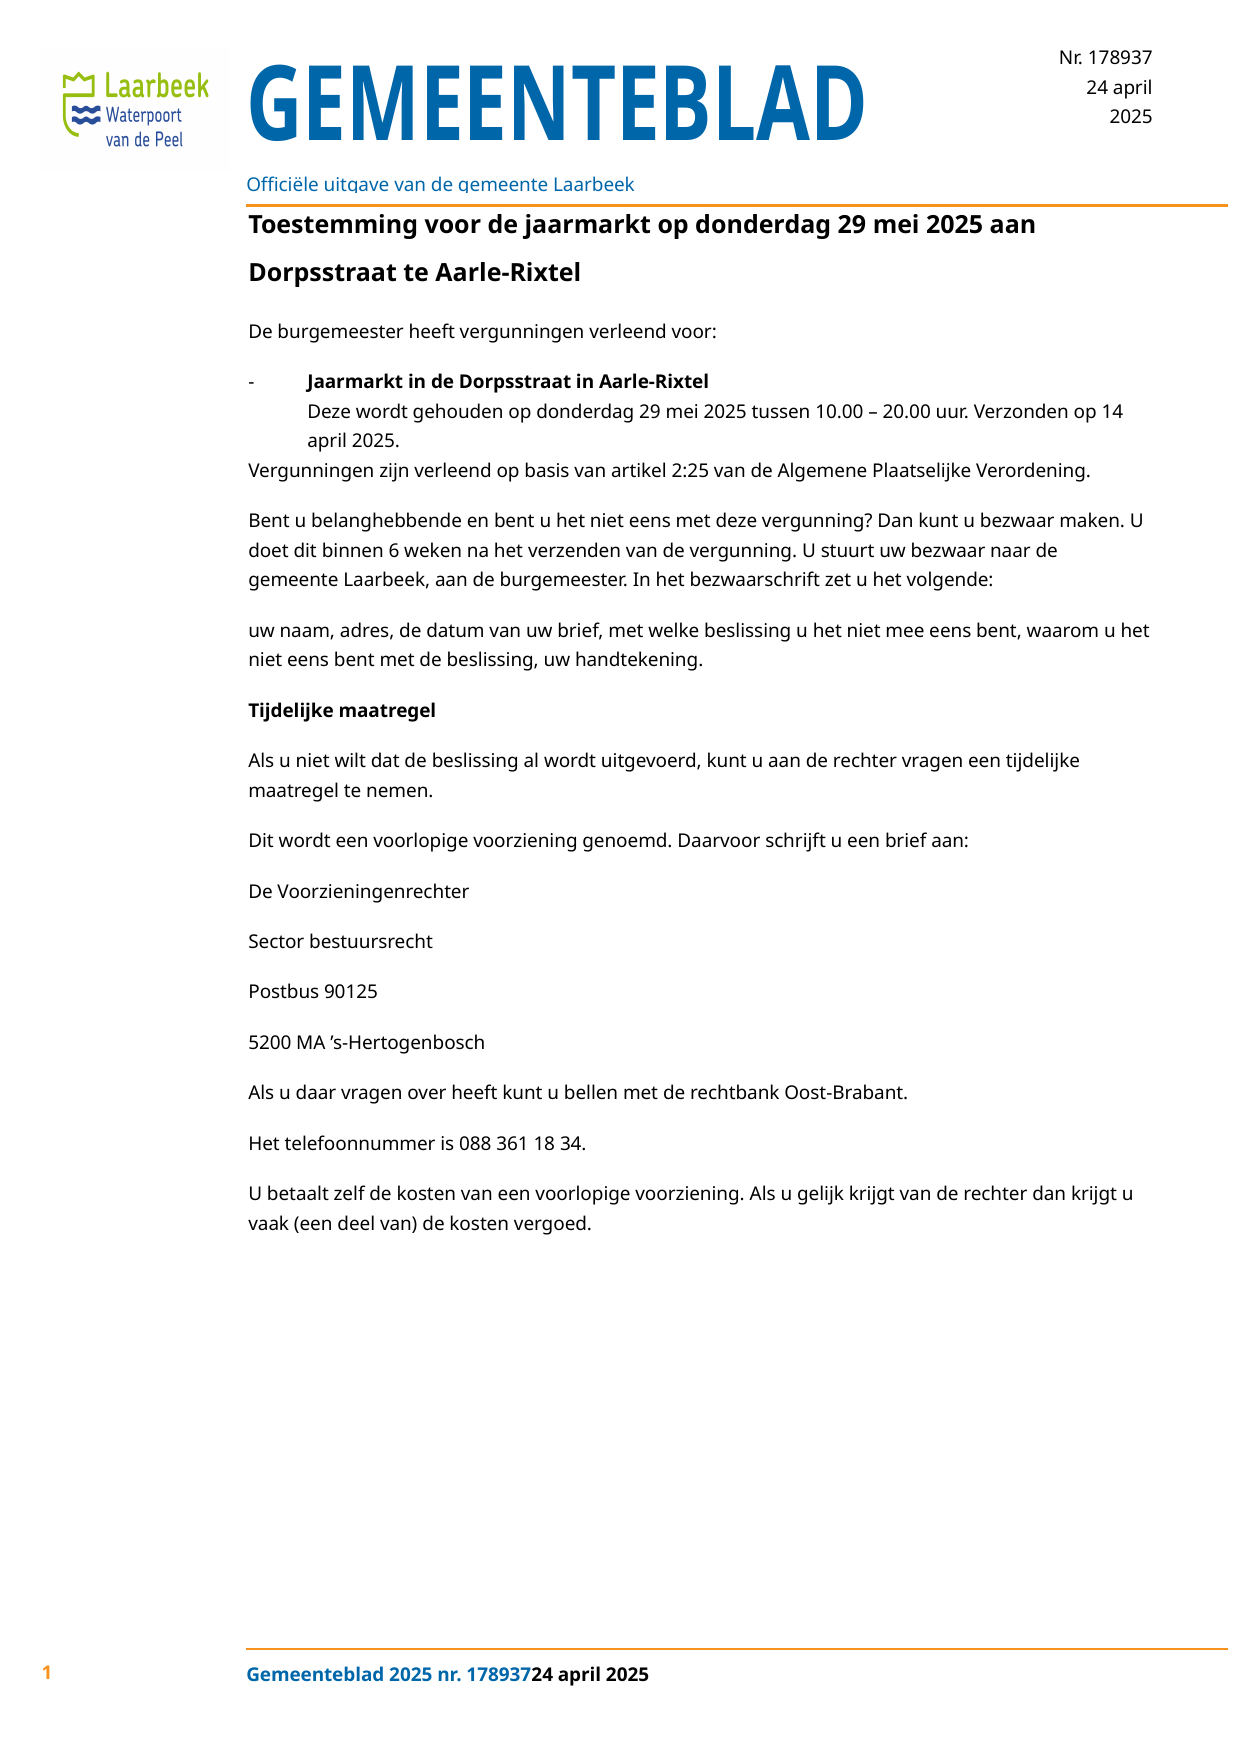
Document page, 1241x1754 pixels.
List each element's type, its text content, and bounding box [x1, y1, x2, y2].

picture [41, 47, 231, 172]
text De burgemeester heeft vergunningen verleend voor: [248, 318, 1152, 344]
text Vergunningen zijn verleend op basis van artikel 2:25 van de Algemene Plaatselijke Verordening. [248, 457, 1152, 483]
list Deze wordt gehouden op donderdag 29 mei 2025 tussen 10.00 – 20.00 uur. Verzonden op 14 april 2025. [248, 398, 1152, 453]
text Als u niet wilt dat de beslissing al wordt uitgevoerd, kunt u aan de rechter vragen een tijdelijke maatregel te nemen. [248, 747, 1152, 803]
text Als u daar vragen over heeft kunt u bellen met de rechtbank Oost-Brabant. [248, 1079, 1152, 1105]
text uw naam, adres, de datum van uw brief, met welke beslissing u het niet mee eens bent, waarom u het niet eens bent met de beslissing, uw handtekening. [248, 617, 1152, 672]
text Bent u belanghebbende en bent u het niet eens met deze vergunning? Dan kunt u bezwaar maken. U doet dit binnen 6 weken na het verzenden van de vergunning. U stuurt uw bezwaar naar de gemeente Laarbeek, aan de burgemeester. In het bezwaarschrift zet u het volgende: [248, 507, 1152, 592]
text 5200 MA ’s-Hertogenbosch [248, 1029, 1152, 1055]
text Toestemming voor de jaarmarkt op donderdag 29 mei 2025 aan Dorpsstraat te Aarle-Rixtel [248, 207, 1152, 288]
text U betaalt zelf de kosten van een voorlopige voorziening. Als u gelijk krijgt van de rechter dan krijgt u vaak (een deel van) de kosten vergoed. [248, 1180, 1152, 1236]
text Sector bestuursrecht [248, 928, 1152, 954]
text Postbus 90125 [248, 979, 1152, 1004]
text Dit wordt een voorlopige voorziening genoemd. Daarvoor schrijft u een brief aan: [248, 827, 1152, 853]
text De Voorzieningenrechter [248, 878, 1152, 904]
text Tijdelijke maatregel [248, 697, 1152, 723]
list Jaarmarkt in de Dorpsstraat in Aarle-Rixtel [248, 368, 1152, 394]
text Het telefoonnummer is 088 361 18 34. [248, 1130, 1152, 1156]
